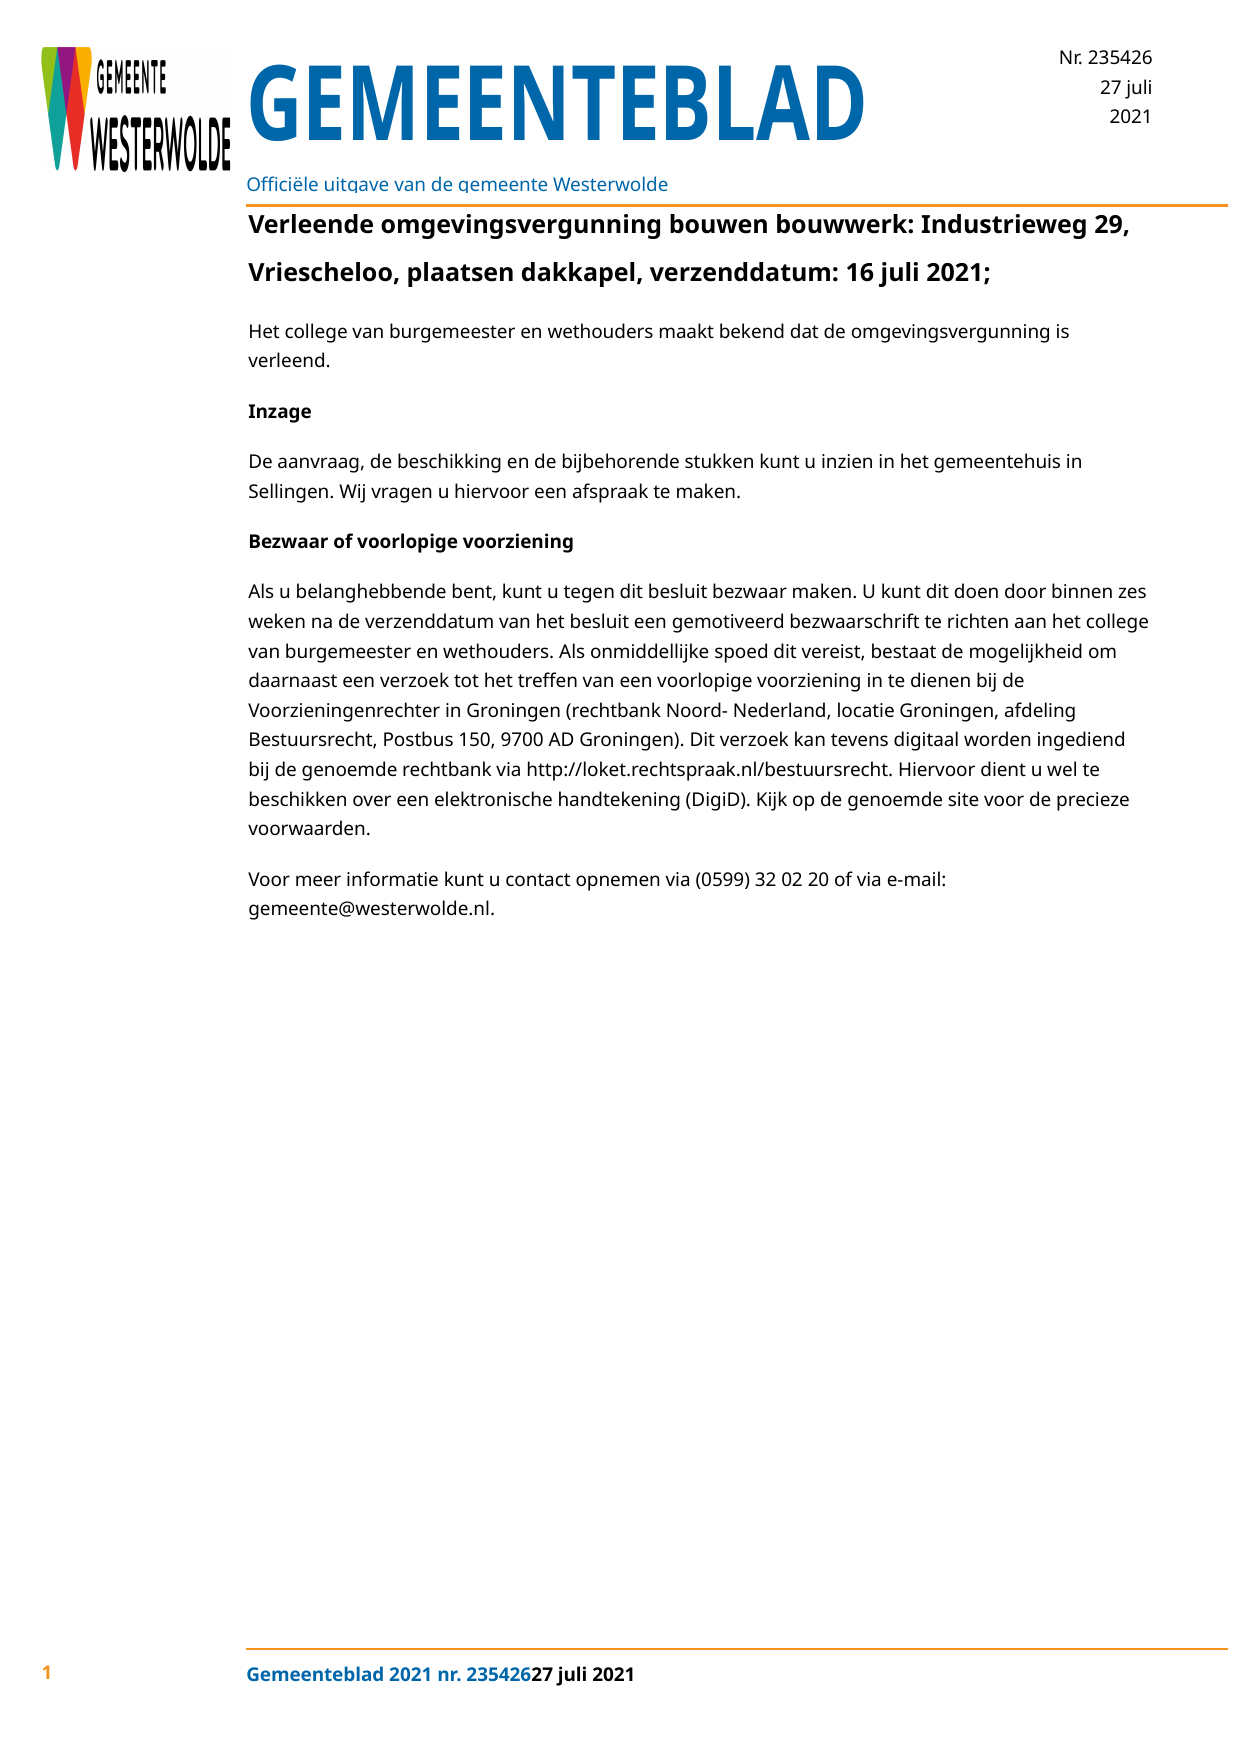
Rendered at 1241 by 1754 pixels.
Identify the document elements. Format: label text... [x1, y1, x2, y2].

text Inzage [248, 398, 1152, 424]
text Als u belanghebbende bent, kunt u tegen dit besluit bezwaar maken. U kunt dit doen door binnen zes weken na de verzenddatum van het besluit een gemotiveerd bezwaarschrift te richten aan het college van burgemeester en wethouders. Als onmiddellijke spoed dit vereist, bestaat de mogelijkheid om daarnaast een verzoek tot het treffen van een voorlopige voorziening in te dienen bij de Voorzieningenrechter in Groningen (rechtbank Noord- Nederland, locatie Groningen, afdeling Bestuursrecht, Postbus 150, 9700 AD Groningen). Dit verzoek kan tevens digitaal worden ingediend bij de genoemde rechtbank via http://loket.rechtspraak.nl/bestuursrecht. Hiervoor dient u wel te beschikken over een elektronische handtekening (DigiD). Kijk op de genoemde site voor de precieze voorwaarden. [248, 579, 1152, 841]
text Voor meer informatie kunt u contact opnemen via (0599) 32 02 20 of via e-mail: gemeente@westerwolde.nl. [248, 866, 1152, 921]
text De aanvraag, de beschikking en de bijbehorende stukken kunt u inzien in het gemeentehuis in Sellingen. Wij vragen u hiervoor een afspraak te maken. [248, 448, 1152, 504]
picture [41, 47, 231, 172]
text Bezwaar of voorlopige voorziening [248, 528, 1152, 554]
text Het college van burgemeester en wethouders maakt bekend dat de omgevingsvergunning is verleend. [248, 318, 1152, 373]
text Verleende omgevingsvergunning bouwen bouwwerk: Industrieweg 29, Vriescheloo, plaatsen dakkapel, verzenddatum: 16 juli 2021; [248, 207, 1152, 288]
